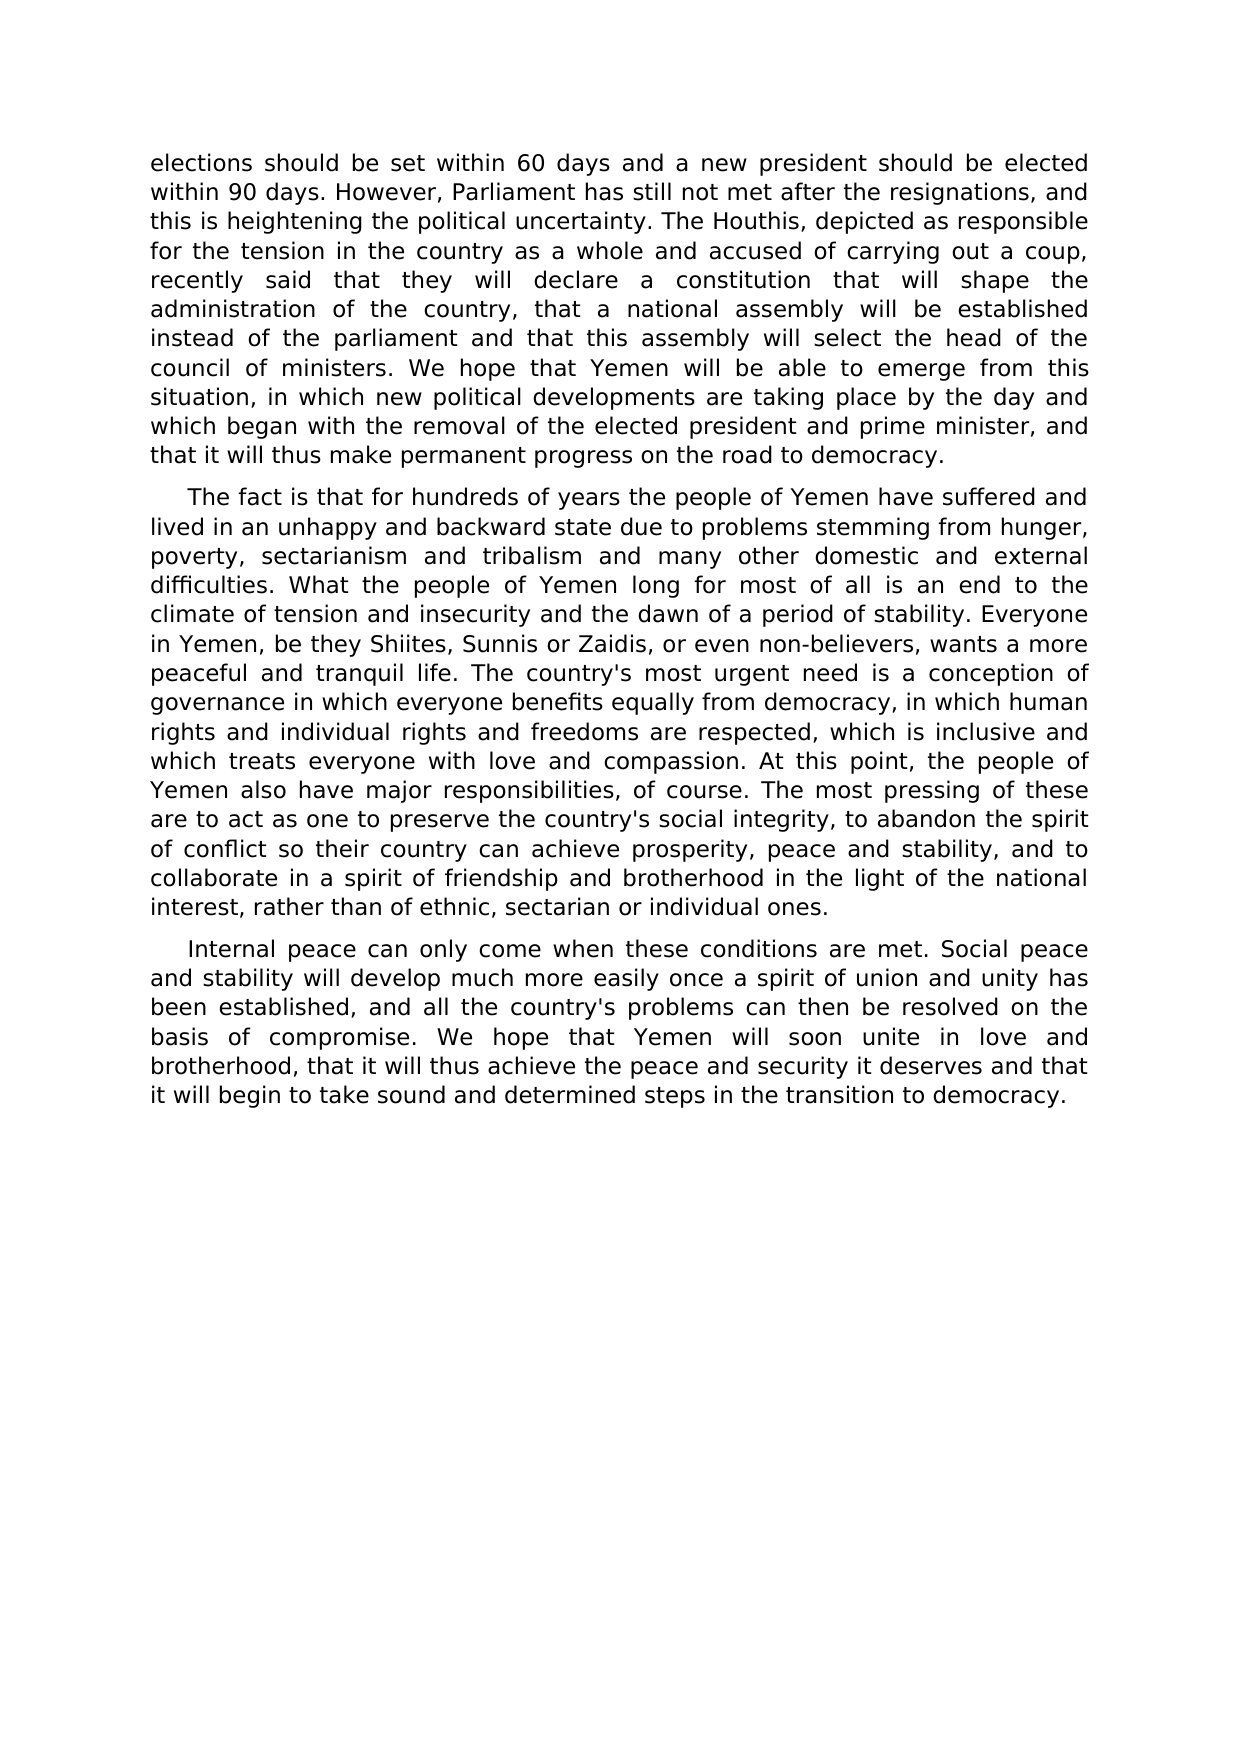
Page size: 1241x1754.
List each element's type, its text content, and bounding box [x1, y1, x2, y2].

text Internal peace can only come when these conditions are met. Social peace and stability will develop much more easily once a spirit of union and unity has been established, and all the country's problems can then be resolved on the basis of compromise. We hope that Yemen will soon unite in love and brotherhood, that it will thus achieve the peace and security it deserves and that it will begin to take sound and determined steps in the transition to democracy. [150, 936, 1090, 1109]
text elections should be set within 60 days and a new president should be elected within 90 days. However, Parliament has still not met after the resignations, and this is heightening the political uncertainty. The Houthis, depicted as responsible for the tension in the country as a whole and accused of carrying out a coup, recently said that they will declare a constitution that will shape the administration of the country, that a national assembly will be established instead of the parliament and that this assembly will select the head of the council of ministers. We hope that Yemen will be able to emerge from this situation, in which new political developments are taking place by the day and which began with the removal of the elected president and prime minister, and that it will thus make permanent progress on the road to democracy. [150, 150, 1090, 469]
text The fact is that for hundreds of years the people of Yemen have suffered and lived in an unhappy and backward state due to problems stemming from hunger, poverty, sectarianism and tribalism and many other domestic and external difficulties. What the people of Yemen long for most of all is an end to the climate of tension and insecurity and the dawn of a period of stability. Everyone in Yemen, be they Shiites, Sunnis or Zaidis, or even non-believers, wants a more peaceful and tranquil life. The country's most urgent need is a conception of governance in which everyone benefits equally from democracy, in which human rights and individual rights and freedoms are respected, which is inclusive and which treats everyone with love and compassion. At this point, the people of Yemen also have major responsibilities, of course. The most pressing of these are to act as one to preserve the country's social integrity, to abandon the spirit of conflict so their country can achieve prosperity, peace and stability, and to collaborate in a spirit of friendship and brotherhood in the light of the national interest, rather than of ethnic, sectarian or individual ones. [150, 484, 1090, 921]
